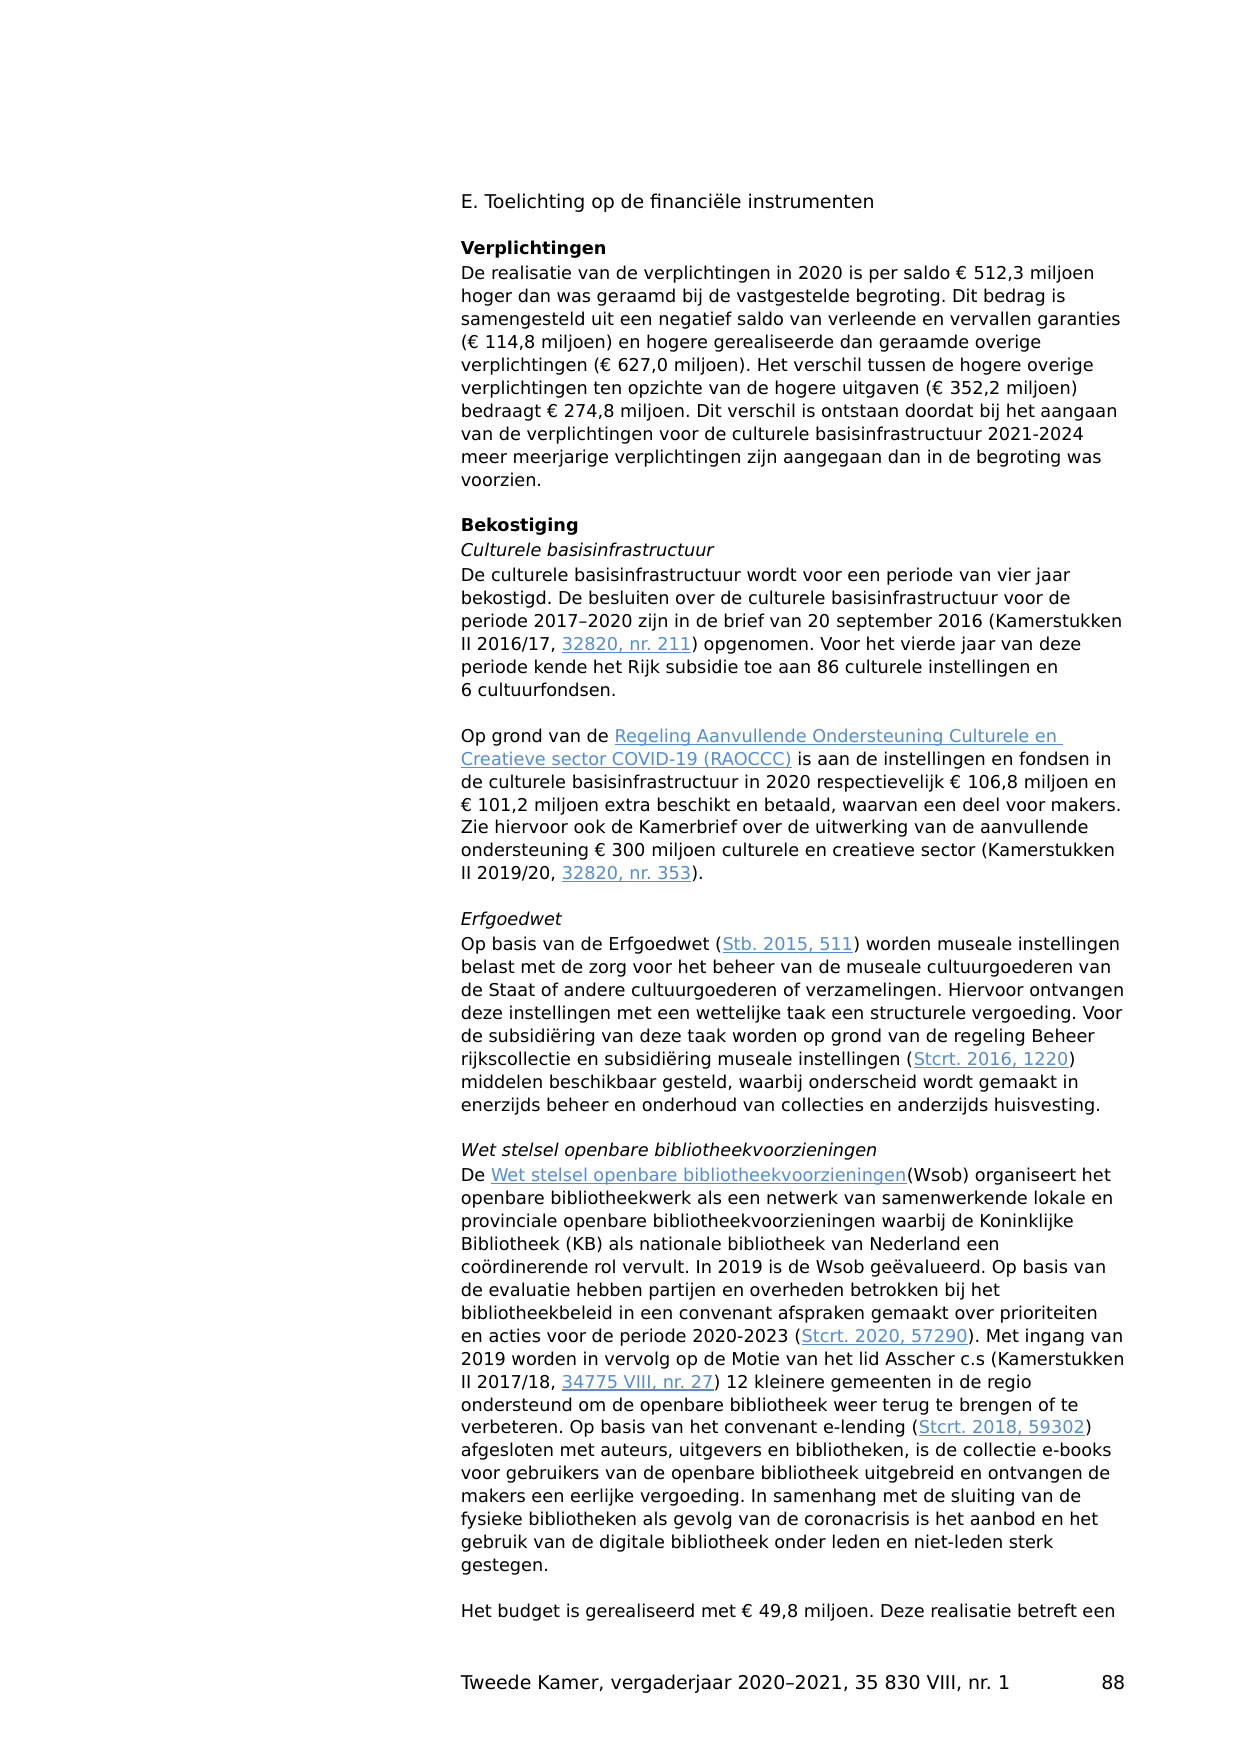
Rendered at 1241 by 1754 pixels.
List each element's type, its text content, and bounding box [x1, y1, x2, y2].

text Bekostiging [461, 513, 1125, 536]
text Culturele basisinfrastructuur [461, 538, 1125, 561]
text Het budget is gerealiseerd met € 49,8 miljoen. Deze realisatie betreft een [461, 1599, 1125, 1622]
text Verplichtingen [461, 236, 1125, 259]
text Erfgoedwet [461, 907, 1125, 930]
text De realisatie van de verplichtingen in 2020 is per saldo € 512,3 miljoen hoger dan was geraamd bij de vastgestelde begroting. Dit bedrag is samengesteld uit een negatief saldo van verleende en vervallen garanties (€ 114,8 miljoen) en hogere gerealiseerde dan geraamde overige verplichtingen (€ 627,0 miljoen). Het verschil tussen de hogere overige verplichtingen ten opzichte van de hogere uitgaven (€ 352,2 miljoen) bedraagt € 274,8 miljoen. Dit verschil is ontstaan doordat bij het aangaan van de verplichtingen voor de culturele basisinfrastructuur 2021-2024 meer meerjarige verplichtingen zijn aangegaan dan in de begroting was voorzien. [461, 261, 1125, 491]
text Op grond van de Regeling Aanvullende Ondersteuning Culturele en Creatieve sector COVID-19 (RAOCCC) is aan de instellingen en fondsen in de culturele basisinfrastructuur in 2020 respectievelijk € 106,8 miljoen en € 101,2 miljoen extra beschikt en betaald, waarvan een deel voor makers. Zie hiervoor ook de Kamerbrief over de uitwerking van de aanvullende ondersteuning € 300 miljoen culturele en creatieve sector (Kamerstukken II 2019/20, 32820, nr. 353). [461, 724, 1125, 884]
text Wet stelsel openbare bibliotheekvoorzieningen [461, 1138, 1125, 1161]
text De culturele basisinfrastructuur wordt voor een periode van vier jaar bekostigd. De besluiten over de culturele basisinfrastructuur voor de periode 2017–2020 zijn in de brief van 20 september 2016 (Kamerstukken II 2016/17, 32820, nr. 211) opgenomen. Voor het vierde jaar van deze periode kende het Rijk subsidie toe aan 86 culturele instellingen en 6 cultuurfondsen. [461, 563, 1125, 701]
text De Wet stelsel openbare bibliotheekvoorzieningen(Wsob) organiseert het openbare bibliotheekwerk als een netwerk van samenwerkende lokale en provinciale openbare bibliotheekvoorzieningen waarbij de Koninklijke Bibliotheek (KB) als nationale bibliotheek van Nederland een coördinerende rol vervult. In 2019 is de Wsob geëvalueerd. Op basis van de evaluatie hebben partijen en overheden betrokken bij het bibliotheekbeleid in een convenant afspraken gemaakt over prioriteiten en acties voor de periode 2020-2023 (Stcrt. 2020, 57290). Met ingang van 2019 worden in vervolg op de Motie van het lid Asscher c.s (Kamerstukken II 2017/18, 34775 VIII, nr. 27) 12 kleinere gemeenten in de regio ondersteund om de openbare bibliotheek weer terug te brengen of te verbeteren. Op basis van het convenant e-lending (Stcrt. 2018, 59302) afgesloten met auteurs, uitgevers en bibliotheken, is de collectie e-books voor gebruikers van de openbare bibliotheek uitgebreid en ontvangen de makers een eerlijke vergoeding. In samenhang met de sluiting van de fysieke bibliotheken als gevolg van de coronacrisis is het aanbod en het gebruik van de digitale bibliotheek onder leden en niet-leden sterk gestegen. [461, 1163, 1125, 1576]
text Op basis van de Erfgoedwet (Stb. 2015, 511) worden museale instellingen belast met de zorg voor het beheer van de museale cultuurgoederen van de Staat of andere cultuurgoederen of verzamelingen. Hiervoor ontvangen deze instellingen met een wettelijke taak een structurele vergoeding. Voor de subsidiëring van deze taak worden op grond van de regeling Beheer rijkscollectie en subsidiëring museale instellingen (Stcrt. 2016, 1220) middelen beschikbaar gesteld, waarbij onderscheid wordt gemaakt in enerzijds beheer en onderhoud van collecties en anderzijds huisvesting. [461, 932, 1125, 1116]
title E. Toelichting op de financiële instrumenten [461, 191, 1125, 213]
